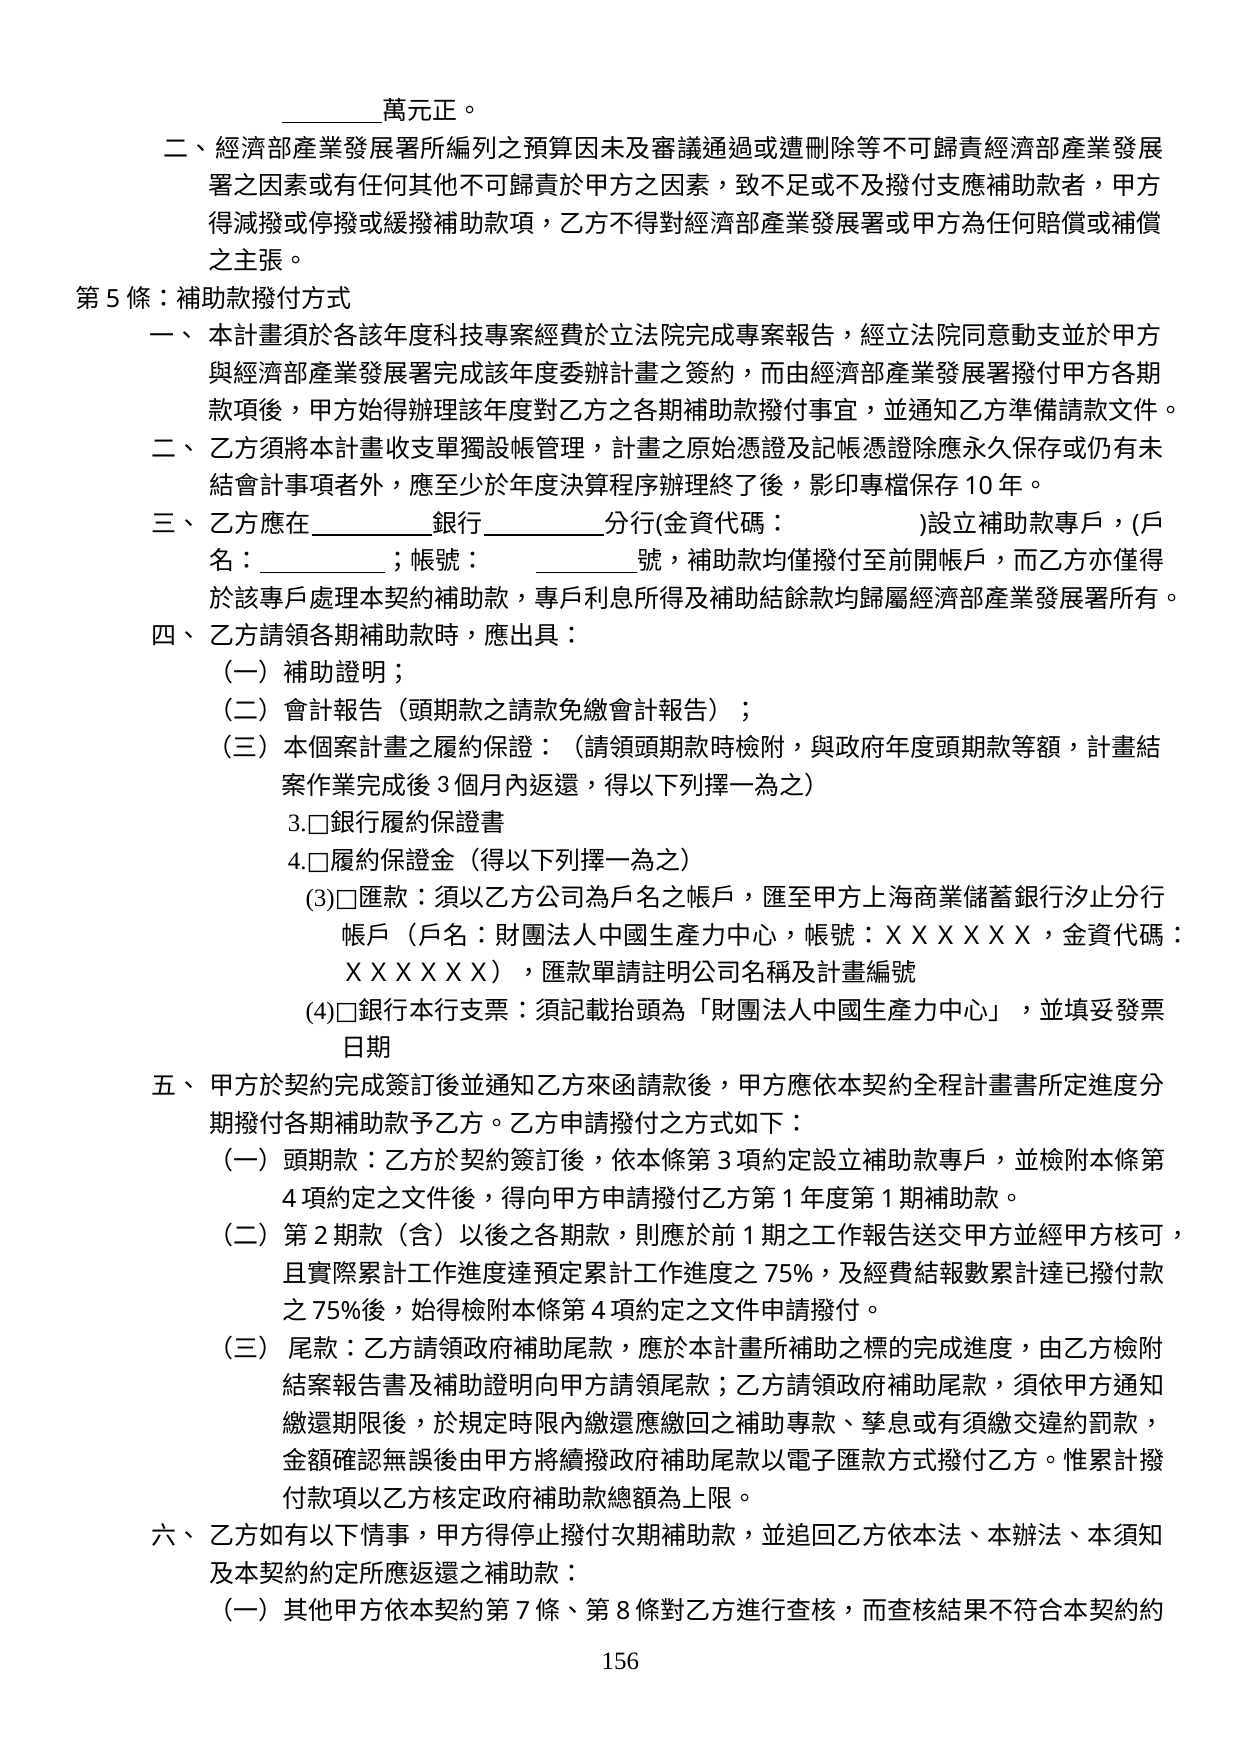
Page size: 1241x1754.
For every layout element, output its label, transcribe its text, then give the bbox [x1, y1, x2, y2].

list 乙方如有以下情事，甲方得停止撥付次期補助款，並追回乙方依本法、本辦法、本須知及本契約約定所應返還之補助款： [151, 1514, 1165, 1589]
list 頭期款：乙方於契約簽訂後，依本條第3項約定設立補助款專戶，並檢附本條第4項約定之文件後，得向甲方申請撥付乙方第1年度第1期補助款。 [208, 1139, 1165, 1214]
list 本計畫須於各該年度科技專案經費於立法院完成專案報告，經立法院同意動支並於甲方與經濟部產業發展署完成該年度委辦計畫之簽約，而由經濟部產業發展署撥付甲方各期款項後，甲方始得辦理該年度對乙方之各期補助款撥付事宜，並通知乙方準備請款文件。 [149, 314, 1165, 427]
list 乙方須將本計畫收支單獨設帳管理，計畫之原始憑證及記帳憑證除應永久保存或仍有未結會計事項者外，應至少於年度決算程序辦理終了後，影印專檔保存10年。 [151, 427, 1165, 502]
list 尾款：乙方請領政府補助尾款，應於本計畫所補助之標的完成進度，由乙方檢附結案報告書及補助證明向甲方請領尾款；乙方請領政府補助尾款，須依甲方通知繳還期限後，於規定時限內繳還應繳回之補助專款、孳息或有須繳交違約罰款，金額確認無誤後由甲方將續撥政府補助尾款以電子匯款方式撥付乙方。惟累計撥付款項以乙方核定政府補助款總額為上限。 [208, 1327, 1165, 1514]
list 其他甲方依本契約第7條、第8條對乙方進行查核，而查核結果不符合本契約約 [208, 1589, 1165, 1627]
list 經濟部產業發展署所編列之預算因未及審議通過或遭刪除等不可歸責經濟部產業發展署之因素或有任何其他不可歸責於甲方之因素，致不足或不及撥付支應補助款者，甲方得減撥或停撥或緩撥補助款項，乙方不得對經濟部產業發展署或甲方為任何賠償或補償之主張。 [163, 127, 1165, 277]
list □銀行履約保證書 [288, 802, 1165, 839]
list 第2期款（含）以後之各期款，則應於前1期之工作報告送交甲方並經甲方核可，且實際累計工作進度達預定累計工作進度之75%，及經費結報數累計達已撥付款之75%後，始得檢附本條第4項約定之文件申請撥付。 [208, 1214, 1165, 1327]
list 甲方於契約完成簽訂後並通知乙方來函請款後，甲方應依本契約全程計畫書所定進度分期撥付各期補助款予乙方。乙方申請撥付之方式如下： [151, 1064, 1165, 1139]
list 乙方應在 銀行 分行(金資代碼： )設立補助款專戶，(戶名： ；帳號： 號，補助款均僅撥付至前開帳戶，而乙方亦僅得於該專戶處理本契約補助款，專戶利息所得及補助結餘款均歸屬經濟部產業發展署所有。 [151, 502, 1165, 614]
list □銀行本行支票：須記載抬頭為「財團法人中國生產力中心」，並填妥發票日期 [305, 989, 1165, 1064]
text 第 5 條：補助款撥付方式 [75, 277, 1165, 314]
list □匯款：須以乙方公司為戶名之帳戶，匯至甲方上海商業儲蓄銀行汐止分行帳戶（戶名：財團法人中國生產力中心，帳號：ＸＸＸＸＸＸ，金資代碼：ＸＸＸＸＸＸ），匯款單請註明公司名稱及計畫編號 [305, 877, 1165, 989]
list □履約保證金（得以下列擇一為之） [288, 839, 1165, 877]
list 乙方請領各期補助款時，應出具： [151, 614, 1165, 652]
list （一）補助證明； [208, 652, 1165, 689]
list （三）本個案計畫之履約保證：（請領頭期款時檢附，與政府年度頭期款等額，計畫結案作業完成後3個月內返還，得以下列擇一為之） [208, 727, 1165, 802]
text 萬元正。 [282, 89, 1165, 127]
list （二）會計報告（頭期款之請款免繳會計報告）； [208, 689, 1165, 727]
